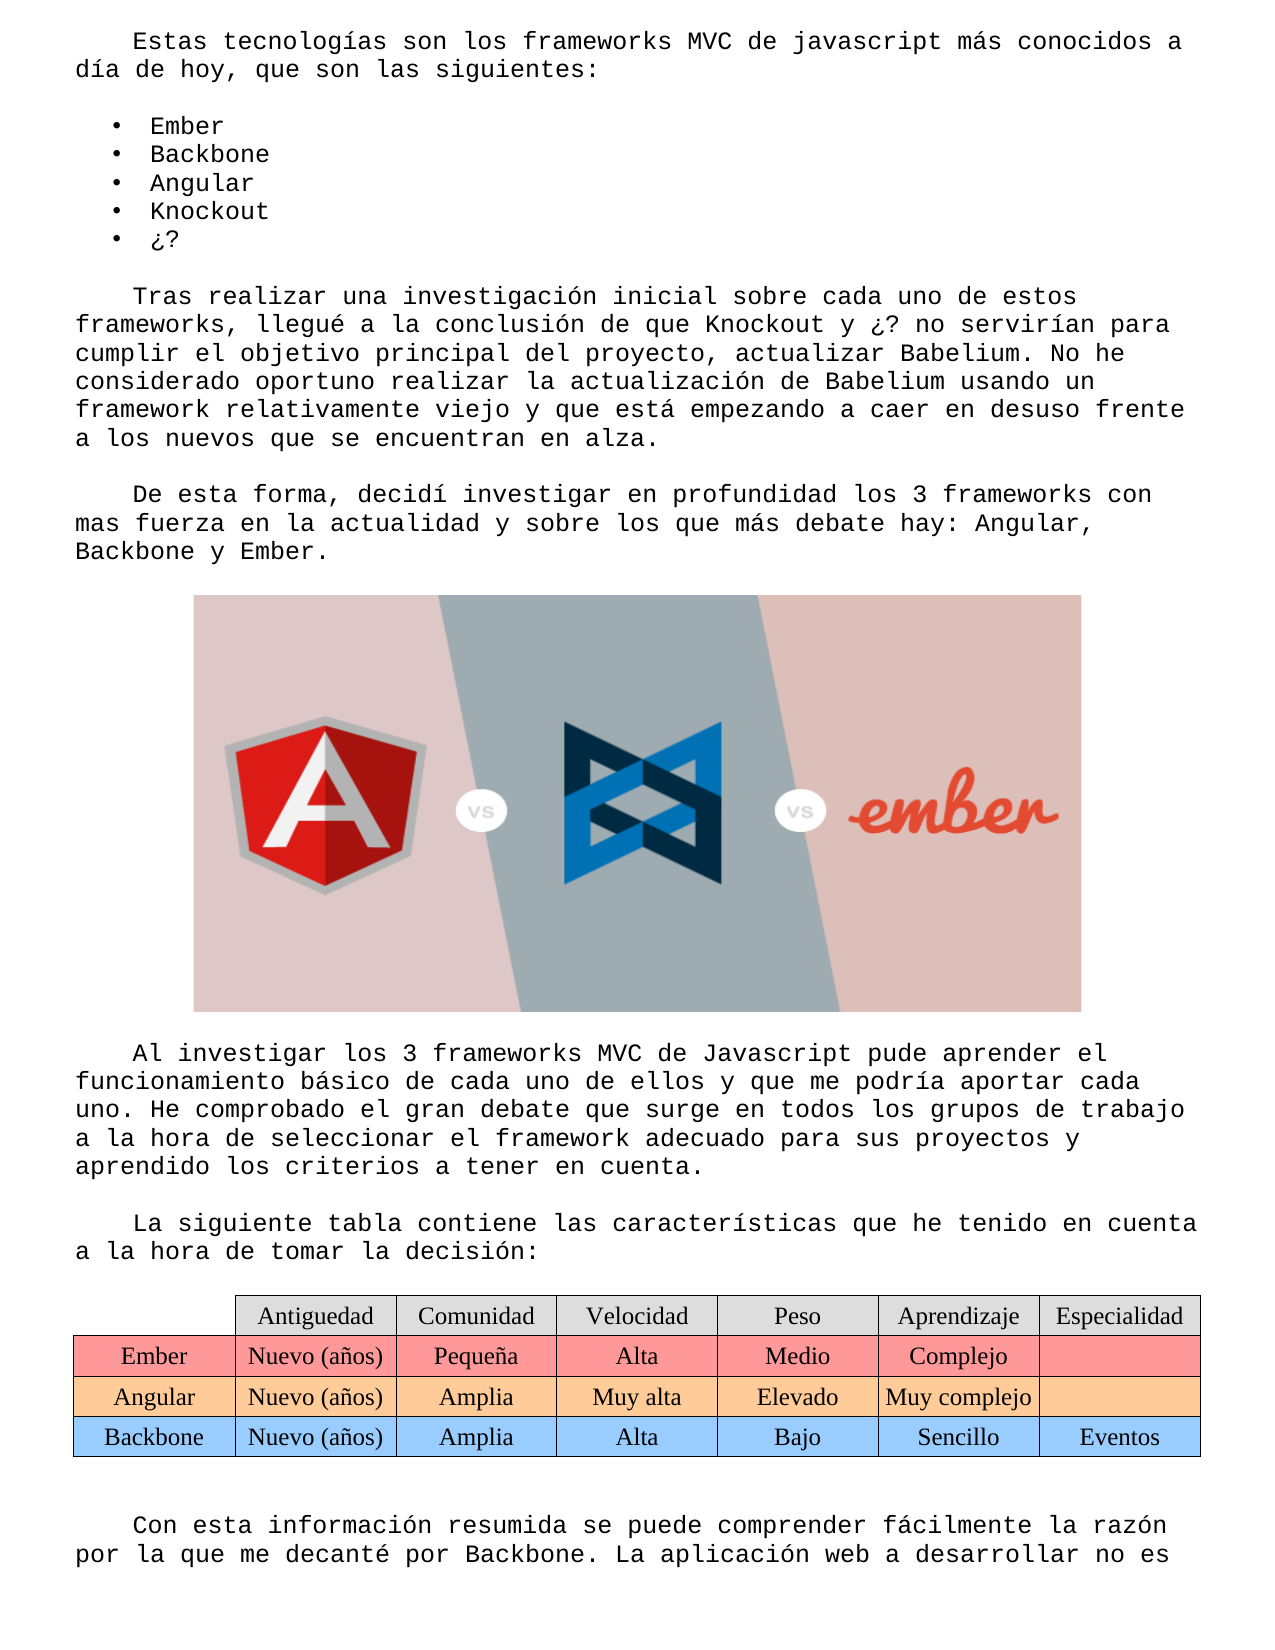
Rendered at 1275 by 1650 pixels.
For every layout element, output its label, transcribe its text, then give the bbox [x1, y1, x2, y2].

table_cell Bajo [718, 1417, 878, 1456]
table_cell Sencillo [879, 1417, 1039, 1456]
table_cell [1040, 1377, 1200, 1416]
text Estas tecnologías son los frameworks MVC de javascript más conocidos a día de hoy, que son las siguientes: [75, 29, 1200, 85]
table_header Antiguedad [236, 1296, 396, 1335]
table_cell Amplia [397, 1417, 556, 1456]
table_header Aprendizaje [879, 1296, 1039, 1335]
table_cell Nuevo (años) [236, 1417, 396, 1456]
text De esta forma, decidí investigar en profundidad los 3 frameworks con mas fuerza en la actualidad y sobre los que más debate hay: Angular, Backbone y Ember. [75, 482, 1200, 567]
list Backbone [112, 142, 1200, 170]
table_cell Complejo [879, 1336, 1039, 1376]
table_header Especialidad [1040, 1296, 1200, 1335]
table_cell Muy alta [557, 1377, 717, 1416]
table_cell Nuevo (años) [236, 1377, 396, 1416]
table_header Peso [718, 1296, 878, 1335]
text Tras realizar una investigación inicial sobre cada uno de estos frameworks, llegué a la conclusión de que Knockout y ¿? no servirían para cumplir el objetivo principal del proyecto, actualizar Babelium. No he considerado oportuno realizar la actualización de Babelium usando un framework relativamente viejo y que está empezando a caer en desuso frente a los nuevos que se encuentran en alza. [75, 284, 1200, 454]
table_cell Elevado [718, 1377, 878, 1416]
text Al investigar los 3 frameworks MVC de Javascript pude aprender el funcionamiento básico de cada uno de ellos y que me podría aportar cada uno. He comprobado el gran debate que surge en todos los grupos de trabajo a la hora de seleccionar el framework adecuado para sus proyectos y aprendido los criterios a tener en cuenta. [75, 1040, 1200, 1182]
list Ember [112, 114, 1200, 142]
table_cell Alta [557, 1336, 717, 1376]
table_cell Pequeña [397, 1336, 556, 1376]
table_cell Ember [74, 1336, 235, 1376]
list ¿? [112, 227, 1200, 255]
table_cell Muy complejo [879, 1377, 1039, 1416]
list Knockout [112, 199, 1200, 227]
list Angular [112, 170, 1200, 199]
table_cell Nuevo (años) [236, 1336, 396, 1376]
table_header [73, 1295, 235, 1335]
picture [193, 595, 1082, 1012]
table_cell Angular [74, 1377, 235, 1416]
table_cell [1040, 1336, 1200, 1376]
table_cell Eventos [1040, 1417, 1200, 1456]
table_header Comunidad [397, 1296, 556, 1335]
text La siguiente tabla contiene las características que he tenido en cuenta a la hora de tomar la decisión: [75, 1210, 1200, 1267]
table_cell Amplia [397, 1377, 556, 1416]
table_header Velocidad [557, 1296, 717, 1335]
table_cell Alta [557, 1417, 717, 1456]
table_cell Medio [718, 1336, 878, 1376]
table_cell Backbone [74, 1417, 235, 1456]
text Con esta información resumida se puede comprender fácilmente la razón por la que me decanté por Backbone. La aplicación web a desarrollar no es [75, 1513, 1200, 1570]
